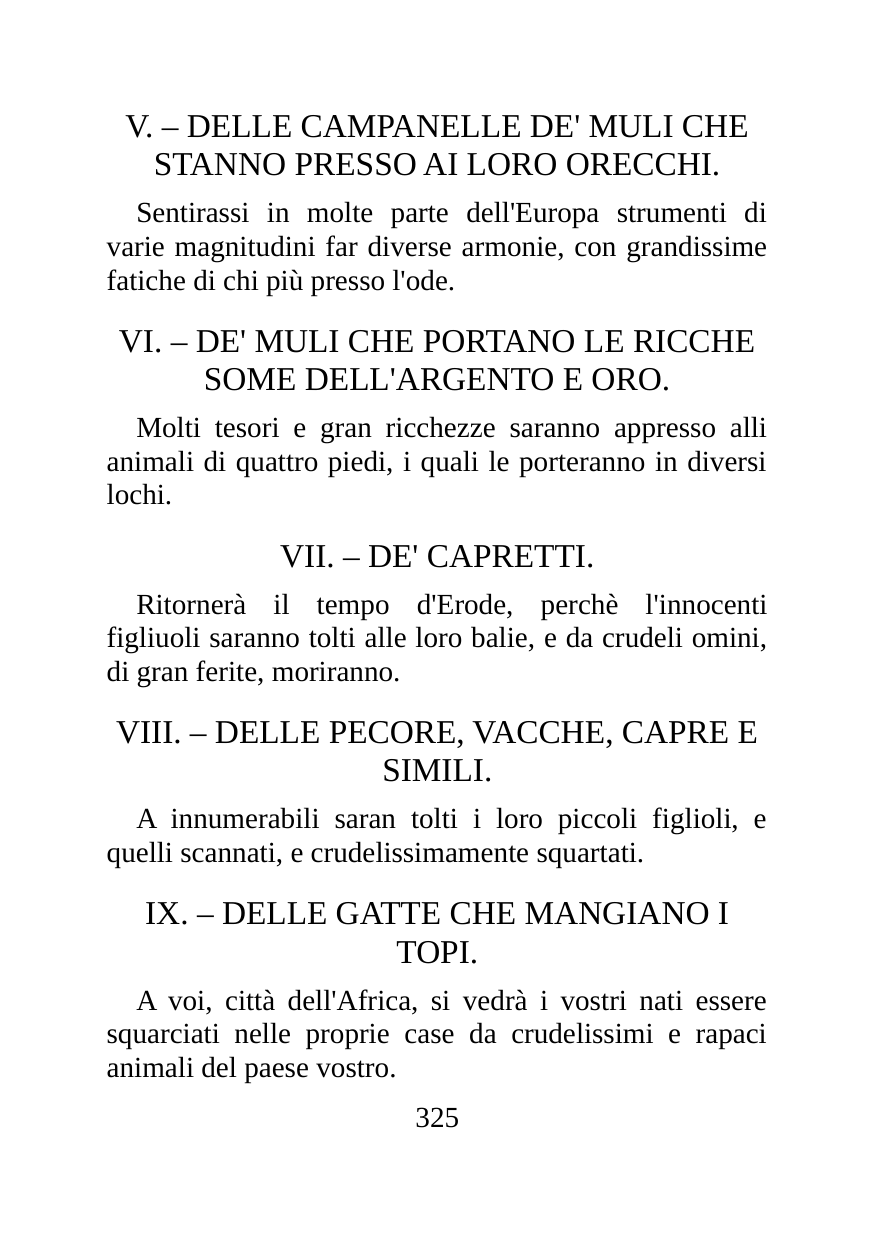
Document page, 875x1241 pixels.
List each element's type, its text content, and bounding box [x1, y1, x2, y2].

text A innumerabili saran tolti i loro piccoli figlioli, e quelli scannati, e crudelissimamente squartati. [106, 802, 768, 869]
text Sentirassi in molte parte dell'Europa strumenti di varie magnitudini far diverse armonie, con grandissime fatiche di chi più presso l'ode. [106, 196, 768, 296]
text Molti tesori e gran ricchezze saranno appresso alli animali di quattro piedi, i quali le porteranno in diversi lochi. [106, 410, 768, 511]
subtitle IX. ‒ DELLE GATTE CHE MANGIANO I TOPI. [106, 894, 768, 970]
subtitle VII. ‒ DE' CAPRETTI. [106, 536, 768, 574]
text A voi, città dell'Africa, si vedrà i vostri nati essere squarciati nelle proprie case da crudelissimi e rapaci animali del paese vostro. [106, 983, 768, 1083]
subtitle V. ‒ DELLE CAMPANELLE DE' MULI CHE STANNO PRESSO AI LORO ORECCHI. [106, 106, 768, 183]
text Ritornerà il tempo d'Erode, perchè l'innocenti figliuoli saranno tolti alle loro balie, e da crudeli omini, di gran ferite, moriranno. [106, 587, 768, 687]
subtitle VI. ‒ DE' MULI CHE PORTANO LE RICCHE SOME DELL'ARGENTO E ORO. [106, 321, 768, 398]
subtitle VIII. ‒ DELLE PECORE, VACCHE, CAPRE E SIMILI. [106, 712, 768, 789]
